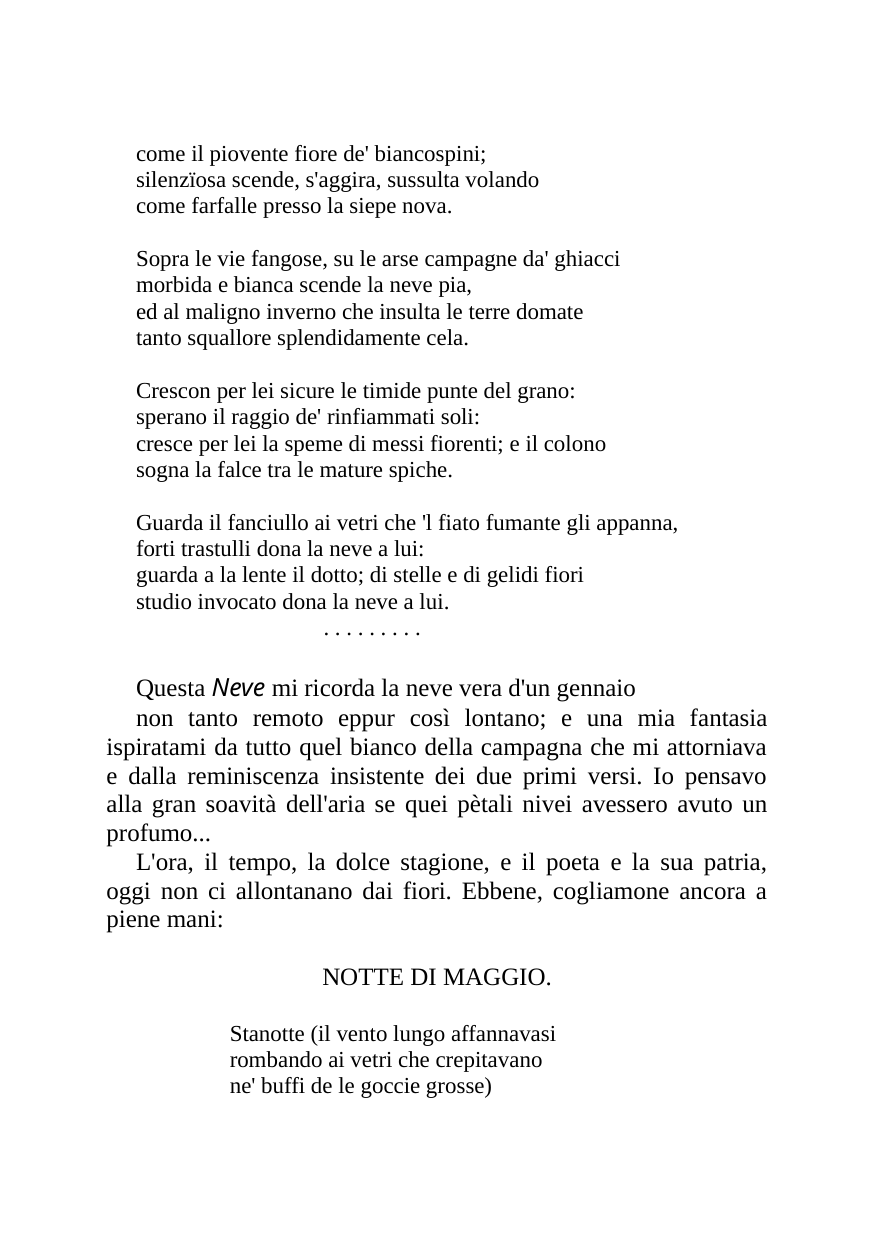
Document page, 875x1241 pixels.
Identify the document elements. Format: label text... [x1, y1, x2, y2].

text sogna la falce tra le mature spiche. [106, 456, 768, 482]
text NOTTE DI MAGGIO. [106, 962, 768, 991]
text sperano il raggio de' rinfiammati soli: [106, 403, 768, 430]
text Stanotte (il vento lungo affannavasi [200, 1019, 768, 1046]
text Guarda il fanciullo ai vetri che 'l fiato fumante gli appanna, [106, 509, 768, 535]
text rombando ai vetri che crepitavano [200, 1046, 768, 1072]
text ne' buffi de le goccie grosse) [200, 1072, 768, 1099]
text non tanto remoto eppur così lontano; e una mia fantasia ispiratami da tutto quel bianco della campagna che mi attorniava e dalla reminiscenza insistente dei due primi versi. Io pensavo alla gran soavità dell'aria se quei pètali nivei avessero avuto un profumo... [106, 703, 768, 847]
text forti trastulli dona la neve a lui: [106, 535, 768, 561]
text Questa Neve mi ricorda la neve vera d'un gennaio [106, 669, 768, 703]
text Sopra le vie fangose, su le arse campagne da' ghiacci [106, 245, 768, 272]
text L'ora, il tempo, la dolce stagione, e il poeta e la sua patria, oggi non ci allontanano dai fiori. Ebbene, cogliamone ancora a piene mani: [106, 847, 768, 933]
text ed al maligno inverno che insulta le terre domate [106, 298, 768, 324]
text come il piovente fiore de' biancospini; [106, 140, 768, 166]
text tanto squallore splendidamente cela. [106, 324, 768, 351]
text Crescon per lei sicure le timide punte del grano: [106, 377, 768, 403]
text silenzïosa scende, s'aggira, sussulta volando [106, 166, 768, 192]
text come farfalle presso la siepe nova. [106, 192, 768, 219]
text cresce per lei la speme di messi fiorenti; e il colono [106, 430, 768, 456]
text . . . . . . . . . [294, 614, 768, 641]
text studio invocato dona la neve a lui. [106, 588, 768, 614]
text morbida e bianca scende la neve pia, [106, 272, 768, 298]
text guarda a la lente il dotto; di stelle e di gelidi fiori [106, 561, 768, 588]
